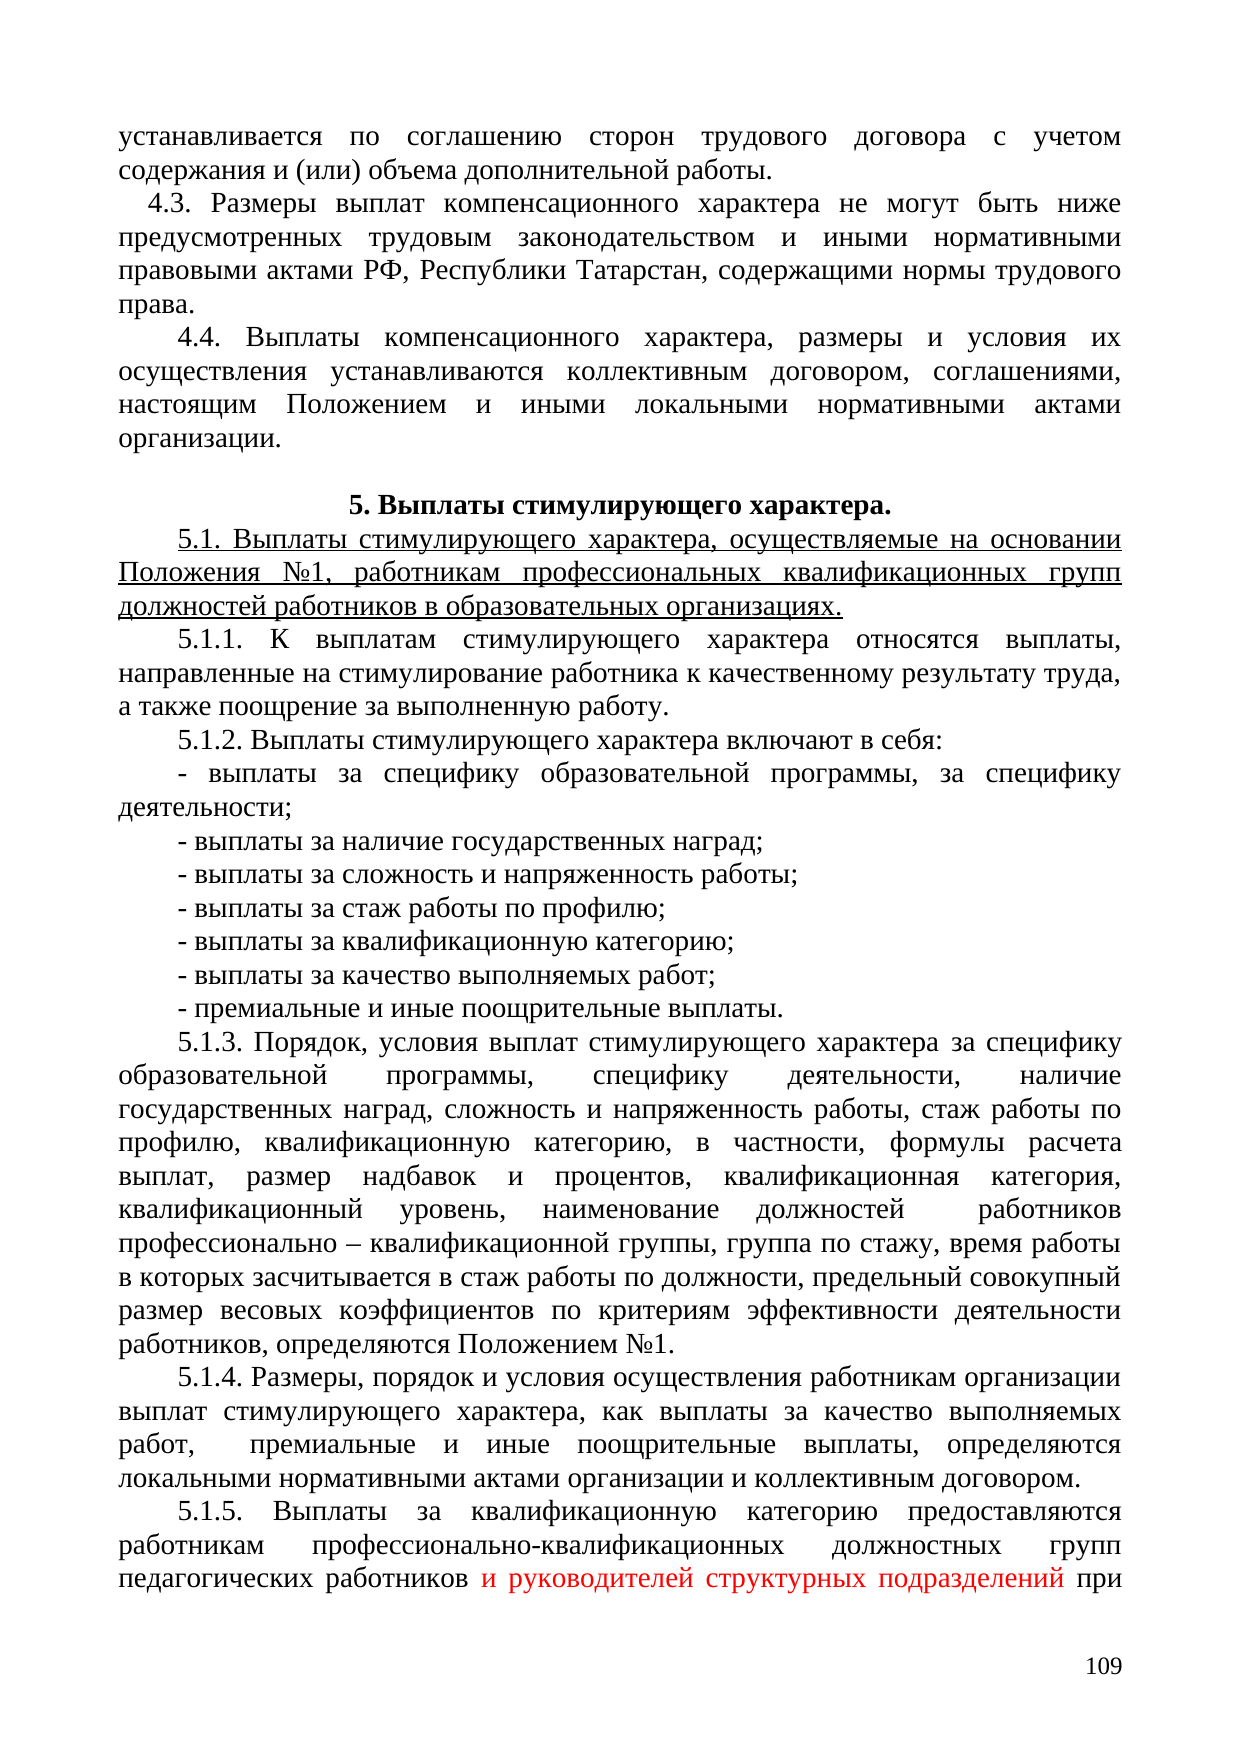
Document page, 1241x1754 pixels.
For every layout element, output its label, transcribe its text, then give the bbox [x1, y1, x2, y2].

text - выплаты за сложность и напряженность работы; [118, 856, 1122, 890]
text - выплаты за качество выполняемых работ; [118, 957, 1122, 990]
text должностей работников в образовательных организациях. [118, 585, 1122, 621]
text 5.1. Выплаты стимулирующего характера, осуществляемые на основании Положения №1, работникам профессиональных квалификационных групп [118, 521, 1122, 583]
text 4.3. Размеры выплат компенсационного характера не могут быть ниже предусмотренных трудовым законодательством и иными нормативными правовыми актами РФ, Республики Татарстан, содержащими нормы трудового права. [118, 185, 1122, 319]
text - выплаты за квалификационную категорию; [118, 923, 1122, 957]
text 5.1.1. К выплатам стимулирующего характера относятся выплаты, направленные на стимулирование работника к качественному результату труда, а также поощрение за выполненную работу. [118, 621, 1122, 722]
text - выплаты за наличие государственных наград; [118, 823, 1122, 856]
text 5. Выплаты стимулирующего характера. [118, 487, 1122, 521]
text 5.1.4. Размеры, порядок и условия осуществления работникам организации выплат стимулирующего характера, как выплаты за качество выполняемых работ, премиальные и иные поощрительные выплаты, определяются локальными нормативными актами организации и коллективным договором. [118, 1359, 1122, 1493]
text 5.1.3. Порядок, условия выплат стимулирующего характера за специфику образовательной программы, специфику деятельности, наличие государственных наград, сложность и напряженность работы, стаж работы по профилю, квалификационную категорию, в частности, формулы расчета выплат, размер надбавок и процентов, квалификационная категория, квалификационный уровень, наименование должностей работников профессионально – квалификационной группы, группа по стажу, время работы в которых засчитывается в стаж работы по должности, предельный совокупный размер весовых коэффициентов по критериям эффективности деятельности работников, определяются Положением №1. [118, 1024, 1122, 1359]
text 5.1.5. Выплаты за квалификационную категорию предоставляются работникам профессионально-квалификационных должностных групп педагогических работников и руководителей структурных подразделений при [118, 1493, 1122, 1594]
text устанавливается по соглашению сторон трудового договора с учетом содержания и (или) объема дополнительной работы. [118, 118, 1122, 185]
text 5.1.2. Выплаты стимулирующего характера включают в себя: [118, 722, 1122, 756]
text - выплаты за специфику образовательной программы, за специфику деятельности; [118, 756, 1122, 823]
text 4.4. Выплаты компенсационного характера, размеры и условия их осуществления устанавливаются коллективным договором, соглашениями, настоящим Положением и иными локальными нормативными актами организации. [118, 319, 1122, 454]
text - премиальные и иные поощрительные выплаты. [118, 990, 1122, 1024]
text - выплаты за стаж работы по профилю; [118, 890, 1122, 923]
